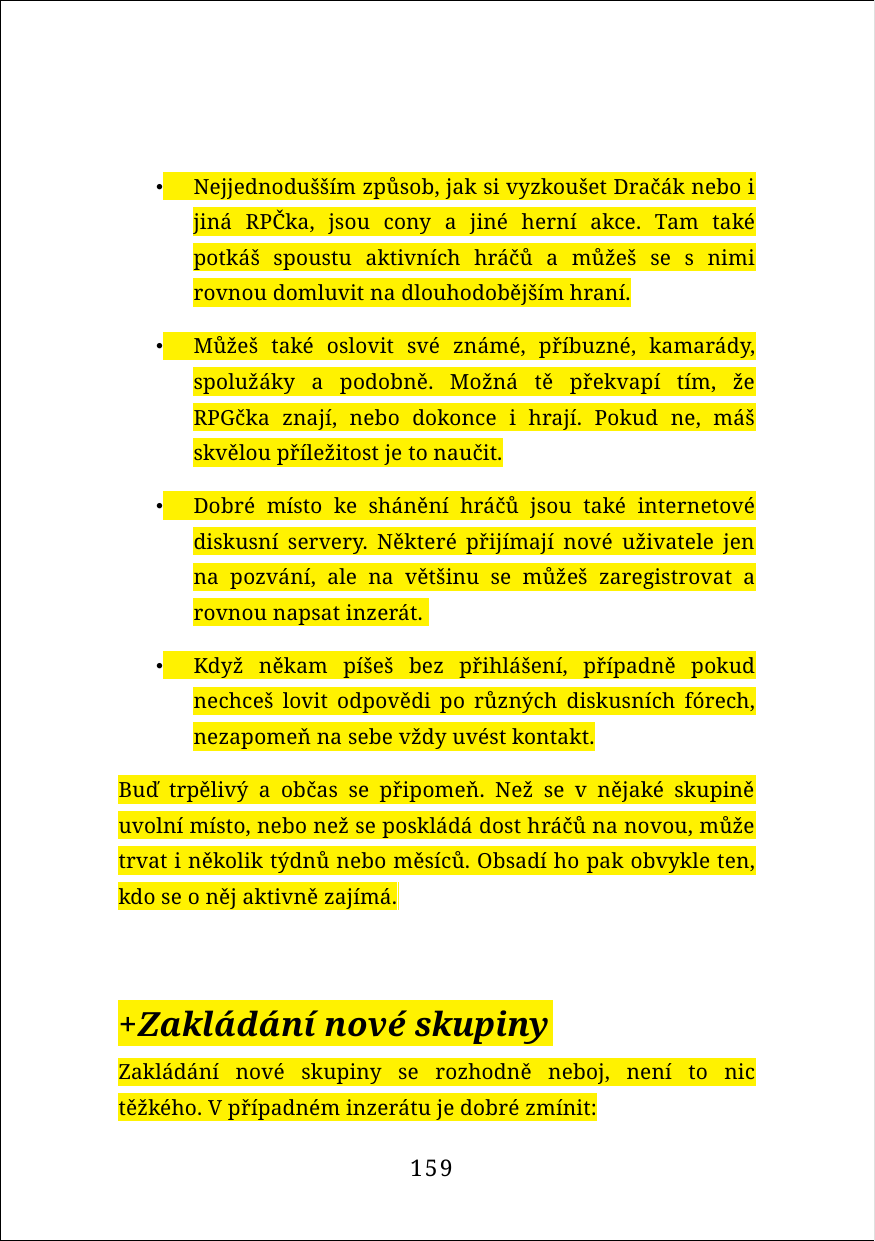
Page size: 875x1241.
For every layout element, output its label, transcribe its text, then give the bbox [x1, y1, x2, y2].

text Buď trpělivý a občas se připomeň. Než se v nějaké skupině uvolní místo, nebo než se poskládá dost hráčů na novou, může trvat i několik týdnů nebo měsíců. Obsadí ho pak obvykle ten, kdo se o něj aktivně zajímá. [118, 775, 756, 946]
list Když někam píšeš bez přihlášení, případně pokud nechceš lovit odpovědi po různých diskusních fórech, nezapomeň na sebe vždy uvést kontakt. [156, 651, 756, 751]
list Můžeš také oslovit své známé, příbuzné, kamarády, spolužáky a podobně. Možná tě překvapí tím, že RPGčka znají, nebo dokonce i hrají. Pokud ne, máš skvělou příležitost je to naučit. [156, 332, 756, 467]
text Zakládání nové skupiny se rozhodně neboj, není to nic těžkého. V případném inzerátu je dobré zmínit: [118, 1057, 756, 1121]
list Nejjednodušším způsob, jak si vyzkoušet Dračák nebo i jiná RPČka, jsou cony a jiné herní akce. Tam také potkáš spoustu aktivních hráčů a můžeš se s nimi rovnou domluvit na dlouhodobějším hraní. [156, 172, 756, 307]
list Dobré místo ke shánění hráčů jsou také internetové diskusní servery. Některé přijímají nové uživatele jen na pozvání, ale na většinu se můžeš zaregistrovat a rovnou napsat inzerát. [156, 491, 756, 626]
subtitle +Zakládání nové skupiny [118, 1000, 756, 1046]
